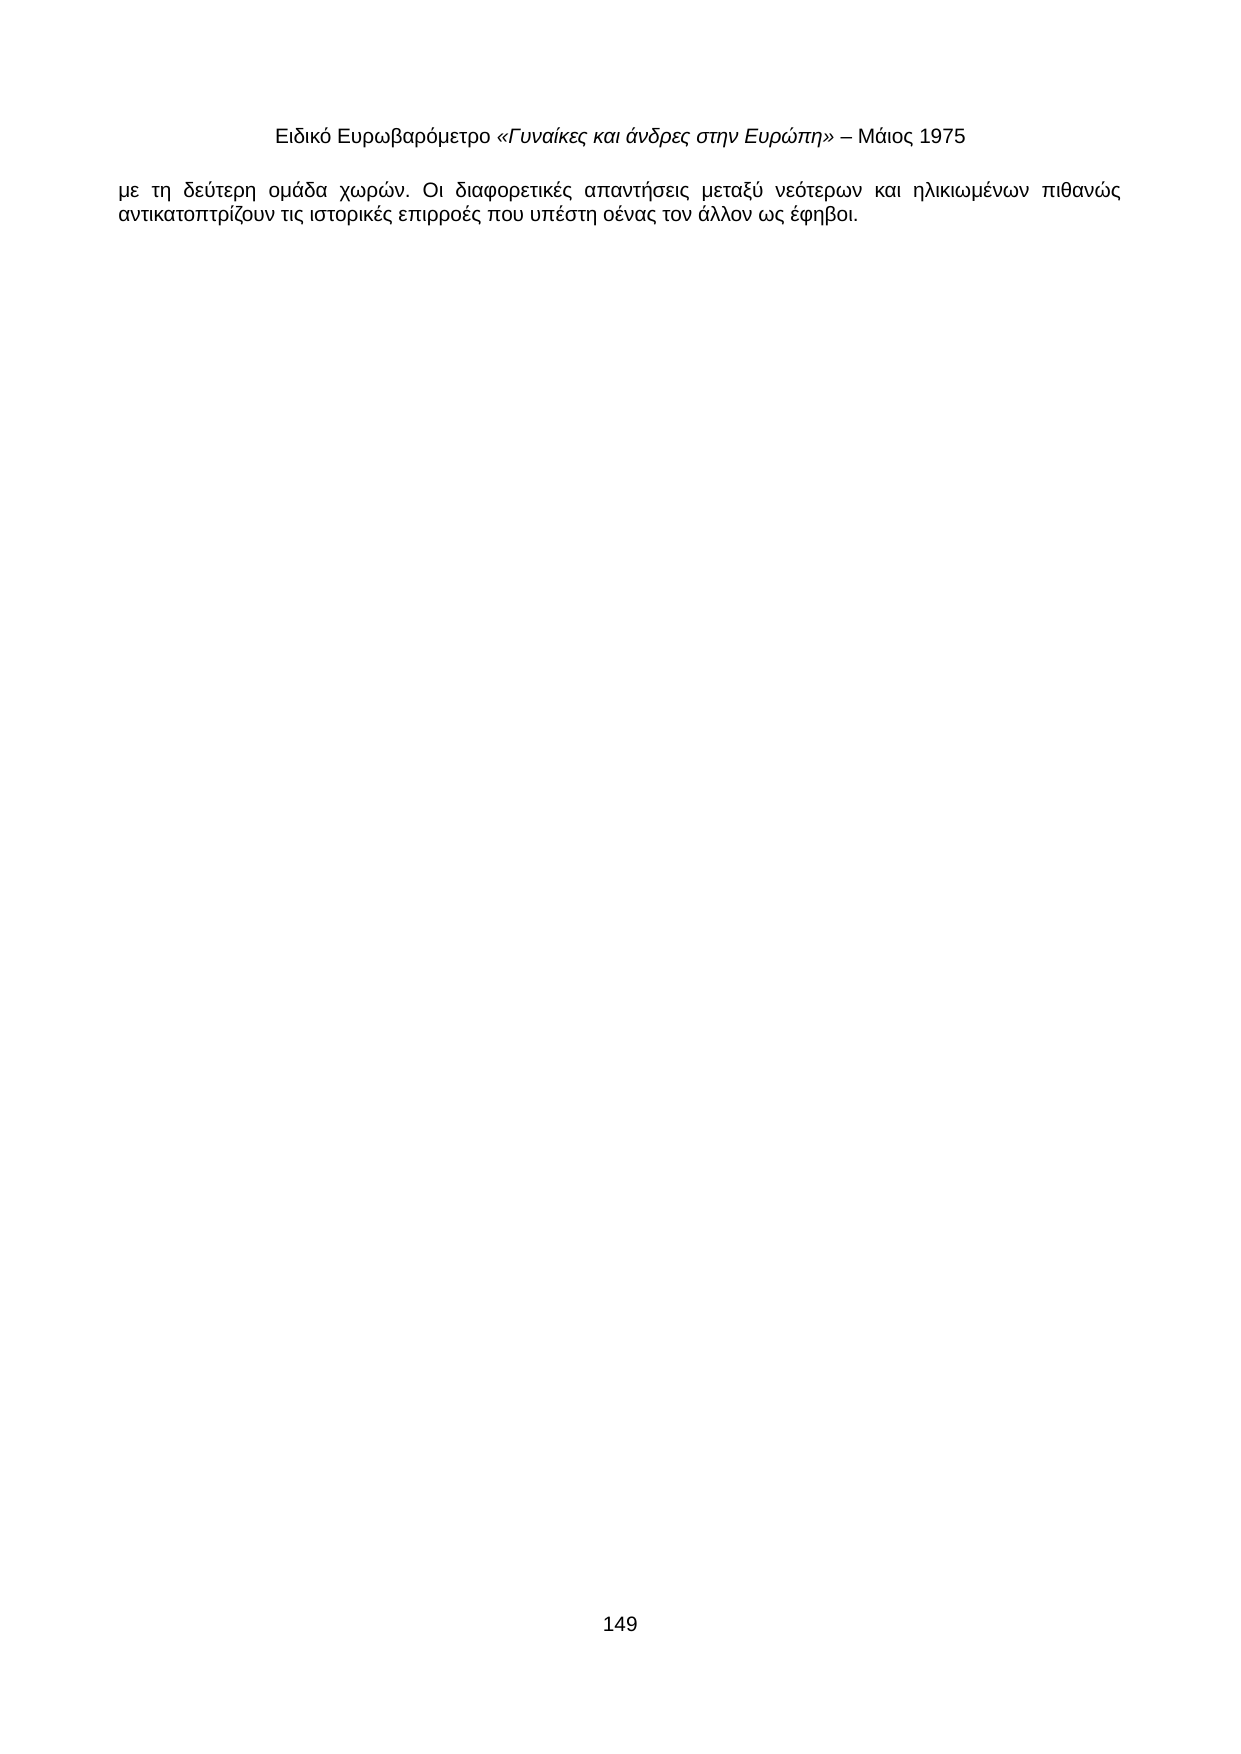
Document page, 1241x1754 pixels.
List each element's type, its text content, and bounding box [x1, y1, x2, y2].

text με τη δεύτερη ομάδα χωρών. Οι διαφορετικές απαντήσεις μεταξύ νεότερων και ηλικιωμένων πιθανώς αντικατοπτρίζουν τις ιστορικές επιρροές που υπέστη οένας τον άλλον ως έφηβοι. [118, 177, 1122, 225]
